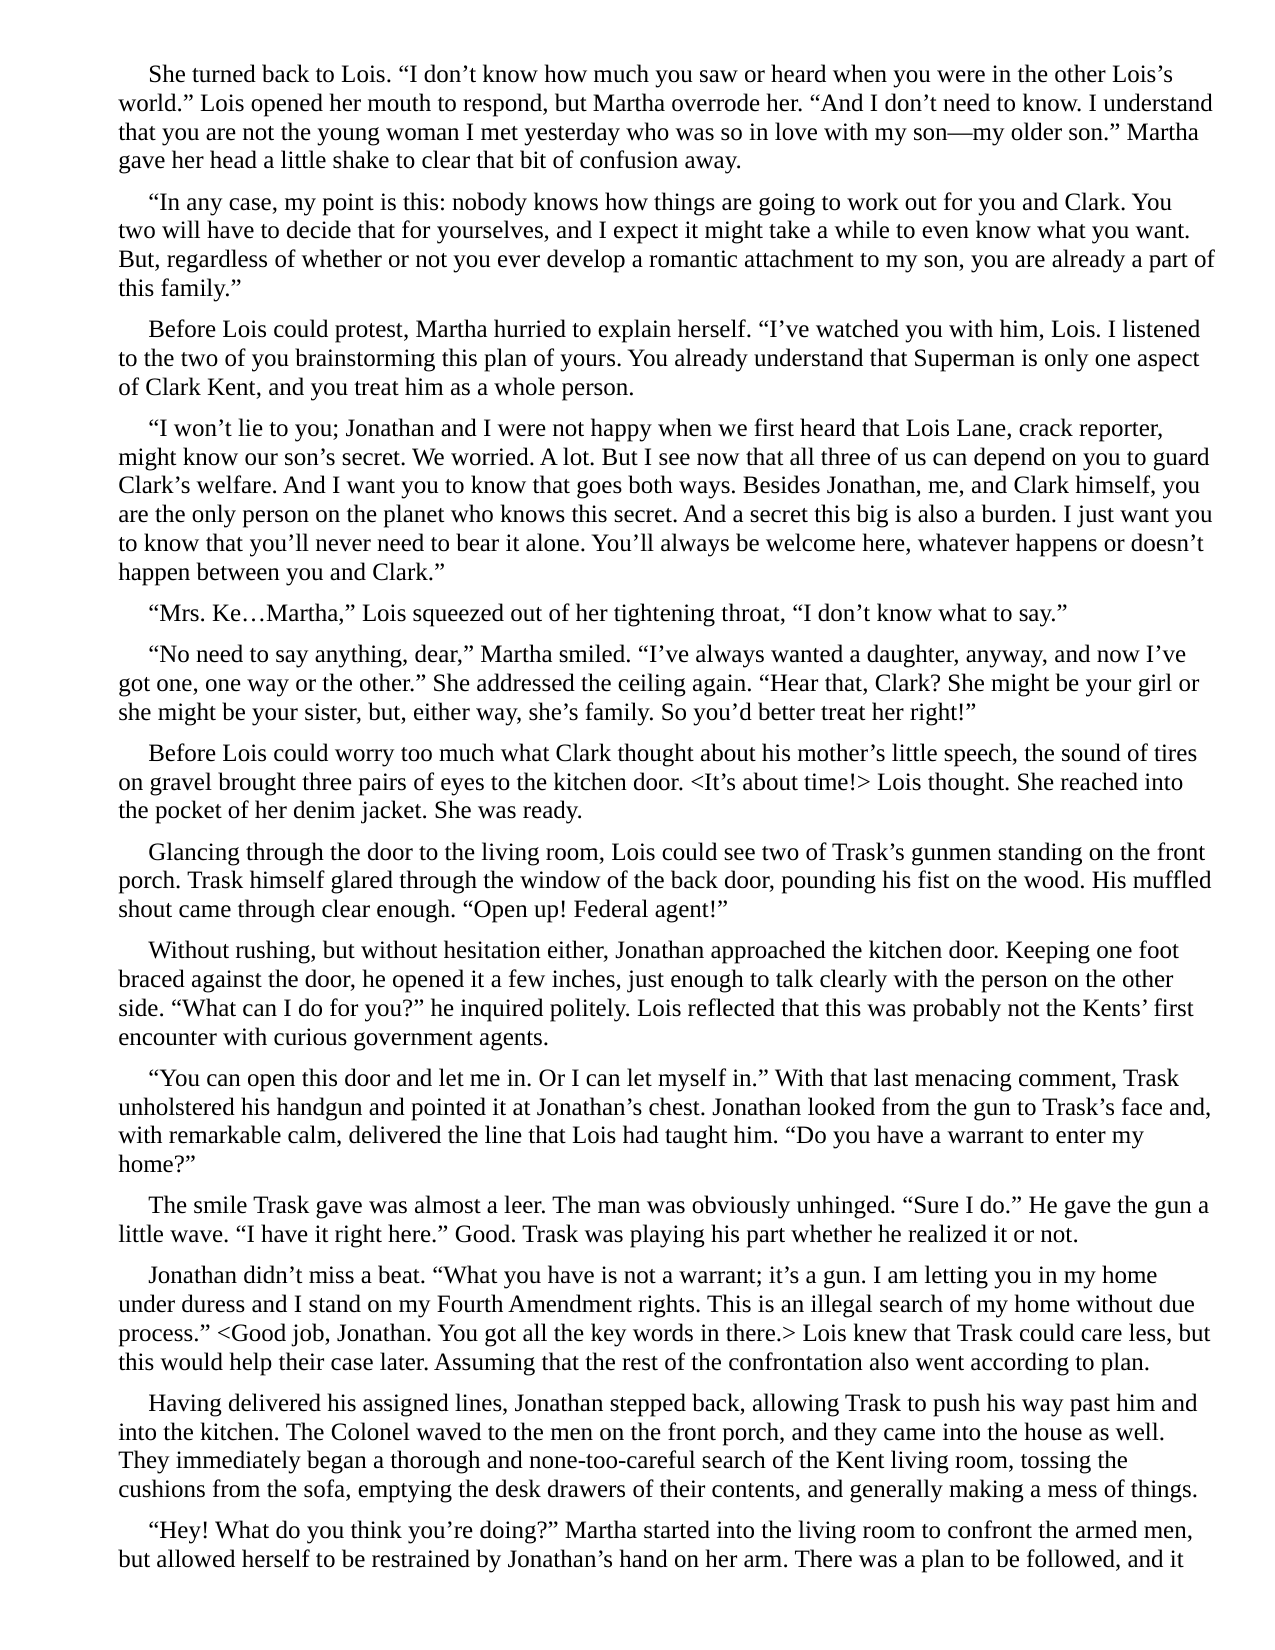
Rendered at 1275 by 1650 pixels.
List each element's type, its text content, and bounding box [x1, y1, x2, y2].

text “In any case, my point is this: nobody knows how things are going to work out for you and Clark. You two will have to decide that for yourselves, and I expect it might take a while to even know what you want. But, regardless of whether or not you ever develop a romantic attachment to my son, you are already a part of this family.” [118, 187, 1216, 302]
text The smile Trask gave was almost a leer. The man was obviously unhinged. “Sure I do.” He gave the gun a little wave. “I have it right here.” Good. Trask was playing his part whether he realized it or not. [118, 1190, 1216, 1248]
text Before Lois could worry too much what Clark thought about his mother’s little speech, the sound of tires on gravel brought three pairs of eyes to the kitchen door. <It’s about time!> Lois thought. She reached into the pocket of her denim jacket. She was ready. [118, 738, 1216, 824]
text Having delivered his assigned lines, Jonathan stepped back, allowing Trask to push his way past him and into the kitchen. The Colonel waved to the men on the front porch, and they came into the house as well. They immediately began a thorough and none-too-careful search of the Kent living room, tossing the cushions from the sofa, emptying the desk drawers of their contents, and generally making a mess of things. [118, 1388, 1216, 1503]
text Without rushing, but without hesitation either, Jonathan approached the kitchen door. Keeping one foot braced against the door, he opened it a few inches, just enough to talk clearly with the person on the other side. “What can I do for you?” he inquired politely. Lois reflected that this was probably not the Kents’ first encounter with curious government agents. [118, 935, 1216, 1050]
text “No need to say anything, dear,” Martha smiled. “I’ve always wanted a daughter, anyway, and now I’ve got one, one way or the other.” She addressed the ceiling again. “Hear that, Clark? She might be your girl or she might be your sister, but, either way, she’s family. So you’d better treat her right!” [118, 639, 1216, 725]
text Glancing through the door to the living room, Lois could see two of Trask’s gunmen standing on the front porch. Trask himself glared through the window of the back door, pounding his fist on the wood. His muffled shout came through clear enough. “Open up! Federal agent!” [118, 837, 1216, 923]
text “You can open this door and let me in. Or I can let myself in.” With that last menacing comment, Trask unholstered his handgun and pointed it at Jonathan’s chest. Jonathan looked from the gun to Trask’s face and, with remarkable calm, delivered the line that Lois had taught him. “Do you have a warrant to enter my home?” [118, 1063, 1216, 1178]
text “Hey! What do you think you’re doing?” Martha started into the living room to confront the armed men, but allowed herself to be restrained by Jonathan’s hand on her arm. There was a plan to be followed, and it [118, 1515, 1216, 1573]
text Jonathan didn’t miss a beat. “What you have is not a warrant; it’s a gun. I am letting you in my home under duress and I stand on my Fourth Amendment rights. This is an illegal search of my home without due process.” <Good job, Jonathan. You got all the key words in there.> Lois knew that Trask could care less, but this would help their case later. Assuming that the rest of the confrontation also went according to plan. [118, 1260, 1216, 1375]
text “Mrs. Ke…Martha,” Lois squeezed out of her tightening throat, “I don’t know what to say.” [118, 598, 1216, 627]
text “I won’t lie to you; Jonathan and I were not happy when we first heard that Lois Lane, crack reporter, might know our son’s secret. We worried. A lot. But I see now that all three of us can depend on you to guard Clark’s welfare. And I want you to know that goes both ways. Besides Jonathan, me, and Clark himself, you are the only person on the planet who knows this secret. And a secret this big is also a burden. I just want you to know that you’ll never need to bear it alone. You’ll always be welcome here, whatever happens or doesn’t happen between you and Clark.” [118, 413, 1216, 585]
text Before Lois could protest, Martha hurried to explain herself. “I’ve watched you with him, Lois. I listened to the two of you brainstorming this plan of yours. You already understand that Superman is only one aspect of Clark Kent, and you treat him as a whole person. [118, 314, 1216, 400]
text She turned back to Lois. “I don’t know how much you saw or heard when you were in the other Lois’s world.” Lois opened her mouth to respond, but Martha overrode her. “And I don’t need to know. I understand that you are not the young woman I met yesterday who was so in love with my son—my older son.” Martha gave her head a little shake to clear that bit of confusion away. [118, 59, 1216, 174]
